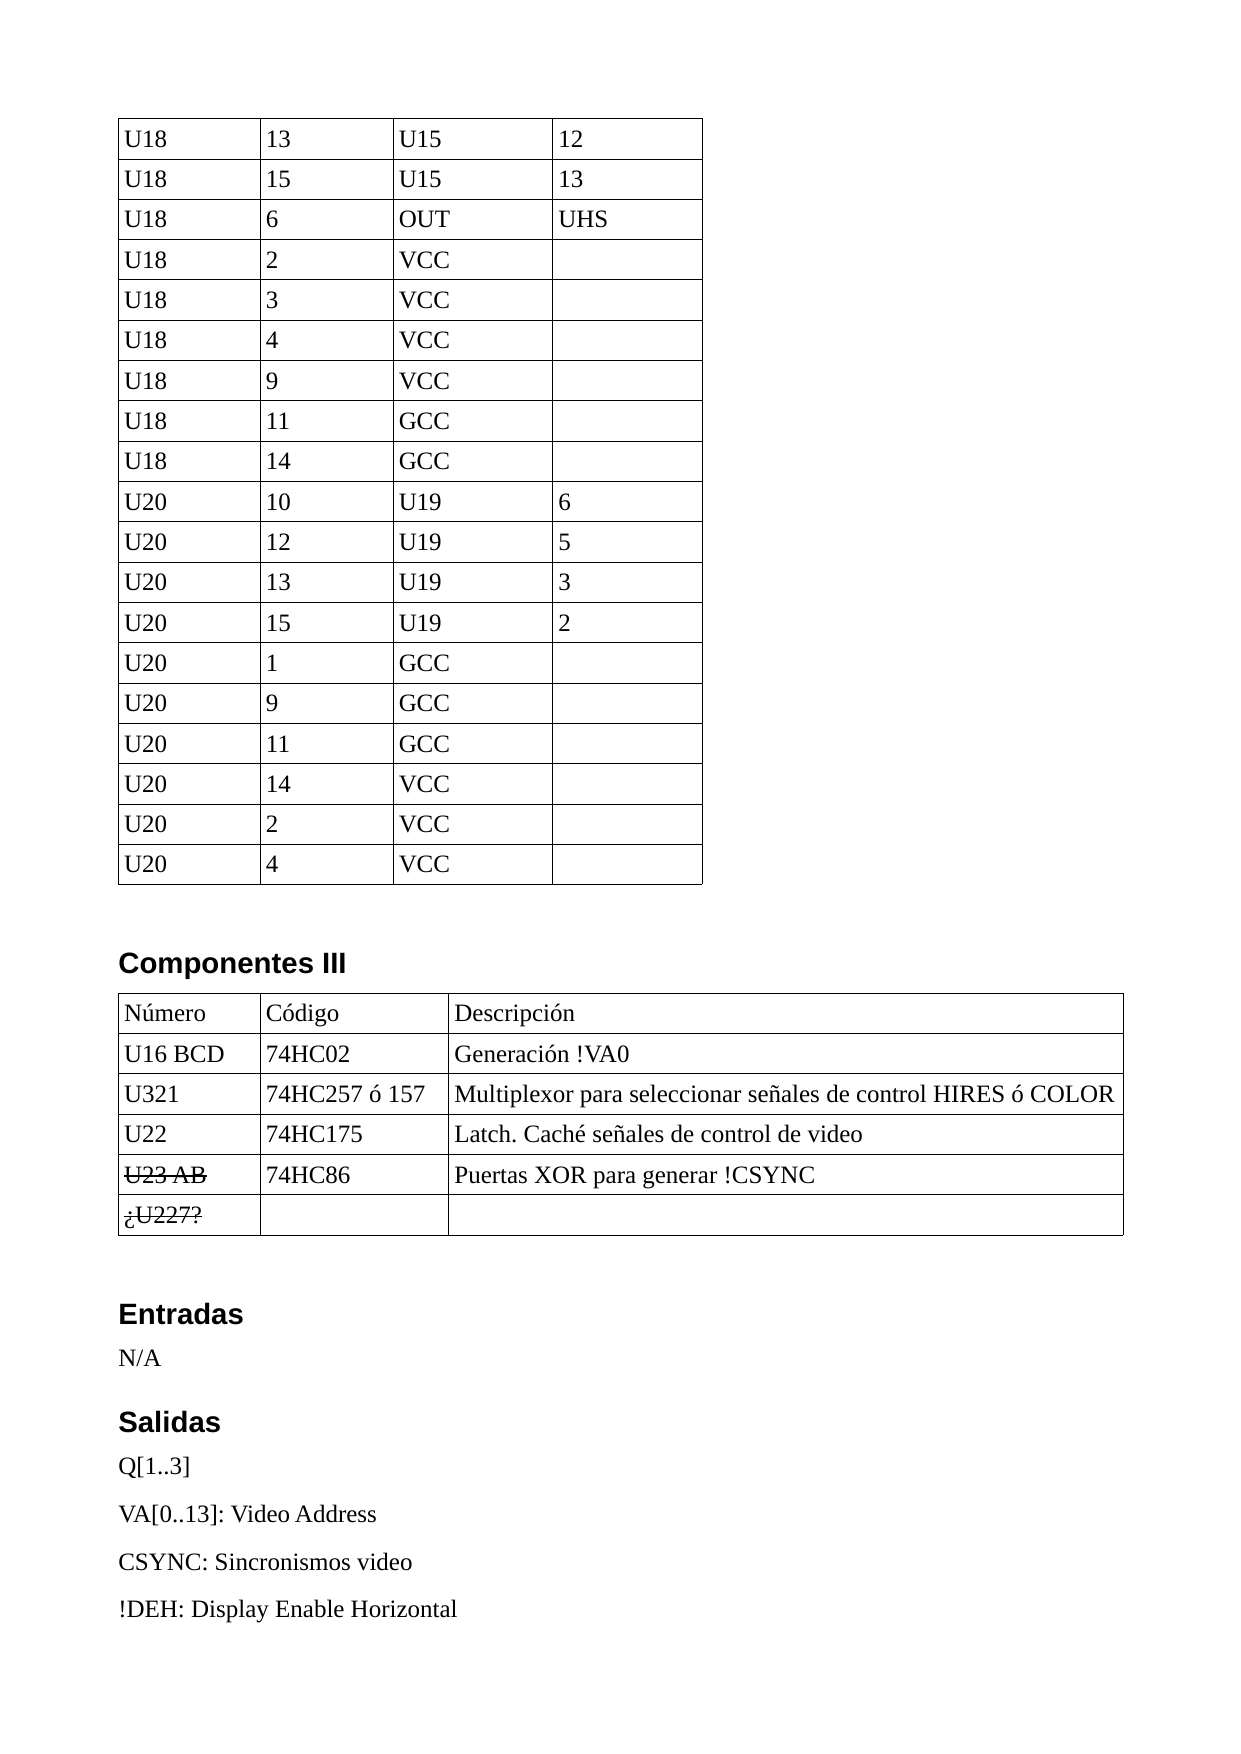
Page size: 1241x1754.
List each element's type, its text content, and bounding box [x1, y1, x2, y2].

table_cell U20 [119, 805, 260, 844]
table_cell U18 [119, 361, 260, 400]
table_cell [553, 401, 702, 441]
table_cell Generación !VA0 [449, 1034, 1123, 1073]
table_cell VCC [394, 845, 552, 884]
subtitle Entradas [118, 1297, 1122, 1331]
table_cell 74HC175 [261, 1115, 448, 1154]
table_cell [449, 1195, 1123, 1234]
table_cell UHS [553, 200, 702, 239]
table_cell [553, 724, 702, 763]
table_cell U20 [119, 603, 260, 642]
table_cell VCC [394, 321, 552, 360]
table_cell 11 [261, 724, 393, 763]
table_cell GCC [394, 401, 552, 441]
table_header Descripción [449, 994, 1123, 1033]
table_cell 12 [553, 119, 702, 158]
table_cell U15 [394, 119, 552, 158]
table_cell 74HC86 [261, 1155, 448, 1194]
table_cell 6 [553, 482, 702, 521]
table_cell VCC [394, 764, 552, 803]
table_cell 3 [553, 563, 702, 602]
table_cell U19 [394, 603, 552, 642]
table_cell [553, 321, 702, 360]
table_cell U20 [119, 724, 260, 763]
text !DEH: Display Enable Horizontal [118, 1594, 1122, 1623]
table_cell [553, 240, 702, 279]
table_cell GCC [394, 442, 552, 481]
table_cell 9 [261, 361, 393, 400]
table_cell U18 [119, 321, 260, 360]
table_cell VCC [394, 280, 552, 320]
table_cell 2 [261, 240, 393, 279]
table_cell Multiplexor para seleccionar señales de control HIRES ó COLOR [449, 1074, 1123, 1113]
table_cell U22 [119, 1115, 260, 1154]
table_cell [553, 643, 702, 682]
table_cell 14 [261, 442, 393, 481]
table_cell U18 [119, 200, 260, 239]
table_cell 4 [261, 321, 393, 360]
table_cell U20 [119, 764, 260, 803]
table_cell 2 [553, 603, 702, 642]
table_cell 10 [261, 482, 393, 521]
table_cell GCC [394, 643, 552, 682]
table_cell 15 [261, 160, 393, 199]
table_cell [553, 845, 702, 884]
table_cell U20 [119, 522, 260, 562]
table_cell [553, 442, 702, 481]
table_cell U18 [119, 401, 260, 441]
text VA[0..13]: Video Address [118, 1499, 1122, 1528]
table_cell 12 [261, 522, 393, 562]
table_cell [553, 361, 702, 400]
table_cell 74HC257 ó 157 [261, 1074, 448, 1113]
table_cell U19 [394, 522, 552, 562]
table_cell U20 [119, 643, 260, 682]
table_cell [261, 1195, 448, 1234]
table_cell U19 [394, 482, 552, 521]
table_cell [553, 805, 702, 844]
table_cell 74HC02 [261, 1034, 448, 1073]
table_cell 6 [261, 200, 393, 239]
table_cell [553, 764, 702, 803]
table_cell U321 [119, 1074, 260, 1113]
table_cell VCC [394, 361, 552, 400]
table_header Código [261, 994, 448, 1033]
table_cell ¿U227? [119, 1195, 260, 1234]
table_cell U18 [119, 280, 260, 320]
table_cell [553, 684, 702, 723]
table_cell 11 [261, 401, 393, 441]
text N/A [118, 1343, 1122, 1372]
text Q[1..3] [118, 1451, 1122, 1480]
table_cell 9 [261, 684, 393, 723]
table_cell 14 [261, 764, 393, 803]
table_cell 15 [261, 603, 393, 642]
table_cell Latch. Caché señales de control de video [449, 1115, 1123, 1154]
table_cell U19 [394, 563, 552, 602]
subtitle Componentes III [118, 946, 1122, 980]
table_cell 4 [261, 845, 393, 884]
table_header Número [119, 994, 260, 1033]
table_cell U18 [119, 442, 260, 481]
table_cell U20 [119, 845, 260, 884]
table_cell U20 [119, 684, 260, 723]
subtitle Salidas [118, 1405, 1122, 1439]
table_cell U18 [119, 160, 260, 199]
table_cell [553, 280, 702, 320]
table_cell VCC [394, 240, 552, 279]
table_cell 13 [261, 119, 393, 158]
table_cell U15 [394, 160, 552, 199]
table_cell U20 [119, 563, 260, 602]
text CSYNC: Sincronismos video [118, 1547, 1122, 1575]
table_cell U20 [119, 482, 260, 521]
table_cell U16 BCD [119, 1034, 260, 1073]
table_cell OUT [394, 200, 552, 239]
table_cell VCC [394, 805, 552, 844]
table_cell 13 [261, 563, 393, 602]
table_cell GCC [394, 684, 552, 723]
table_cell U23 AB [119, 1155, 260, 1194]
table_cell U18 [119, 119, 260, 158]
table_cell Puertas XOR para generar !CSYNC [449, 1155, 1123, 1194]
table_cell 1 [261, 643, 393, 682]
table_cell 3 [261, 280, 393, 320]
table_cell 2 [261, 805, 393, 844]
table_cell 13 [553, 160, 702, 199]
table_cell GCC [394, 724, 552, 763]
table_cell 5 [553, 522, 702, 562]
table_cell U18 [119, 240, 260, 279]
